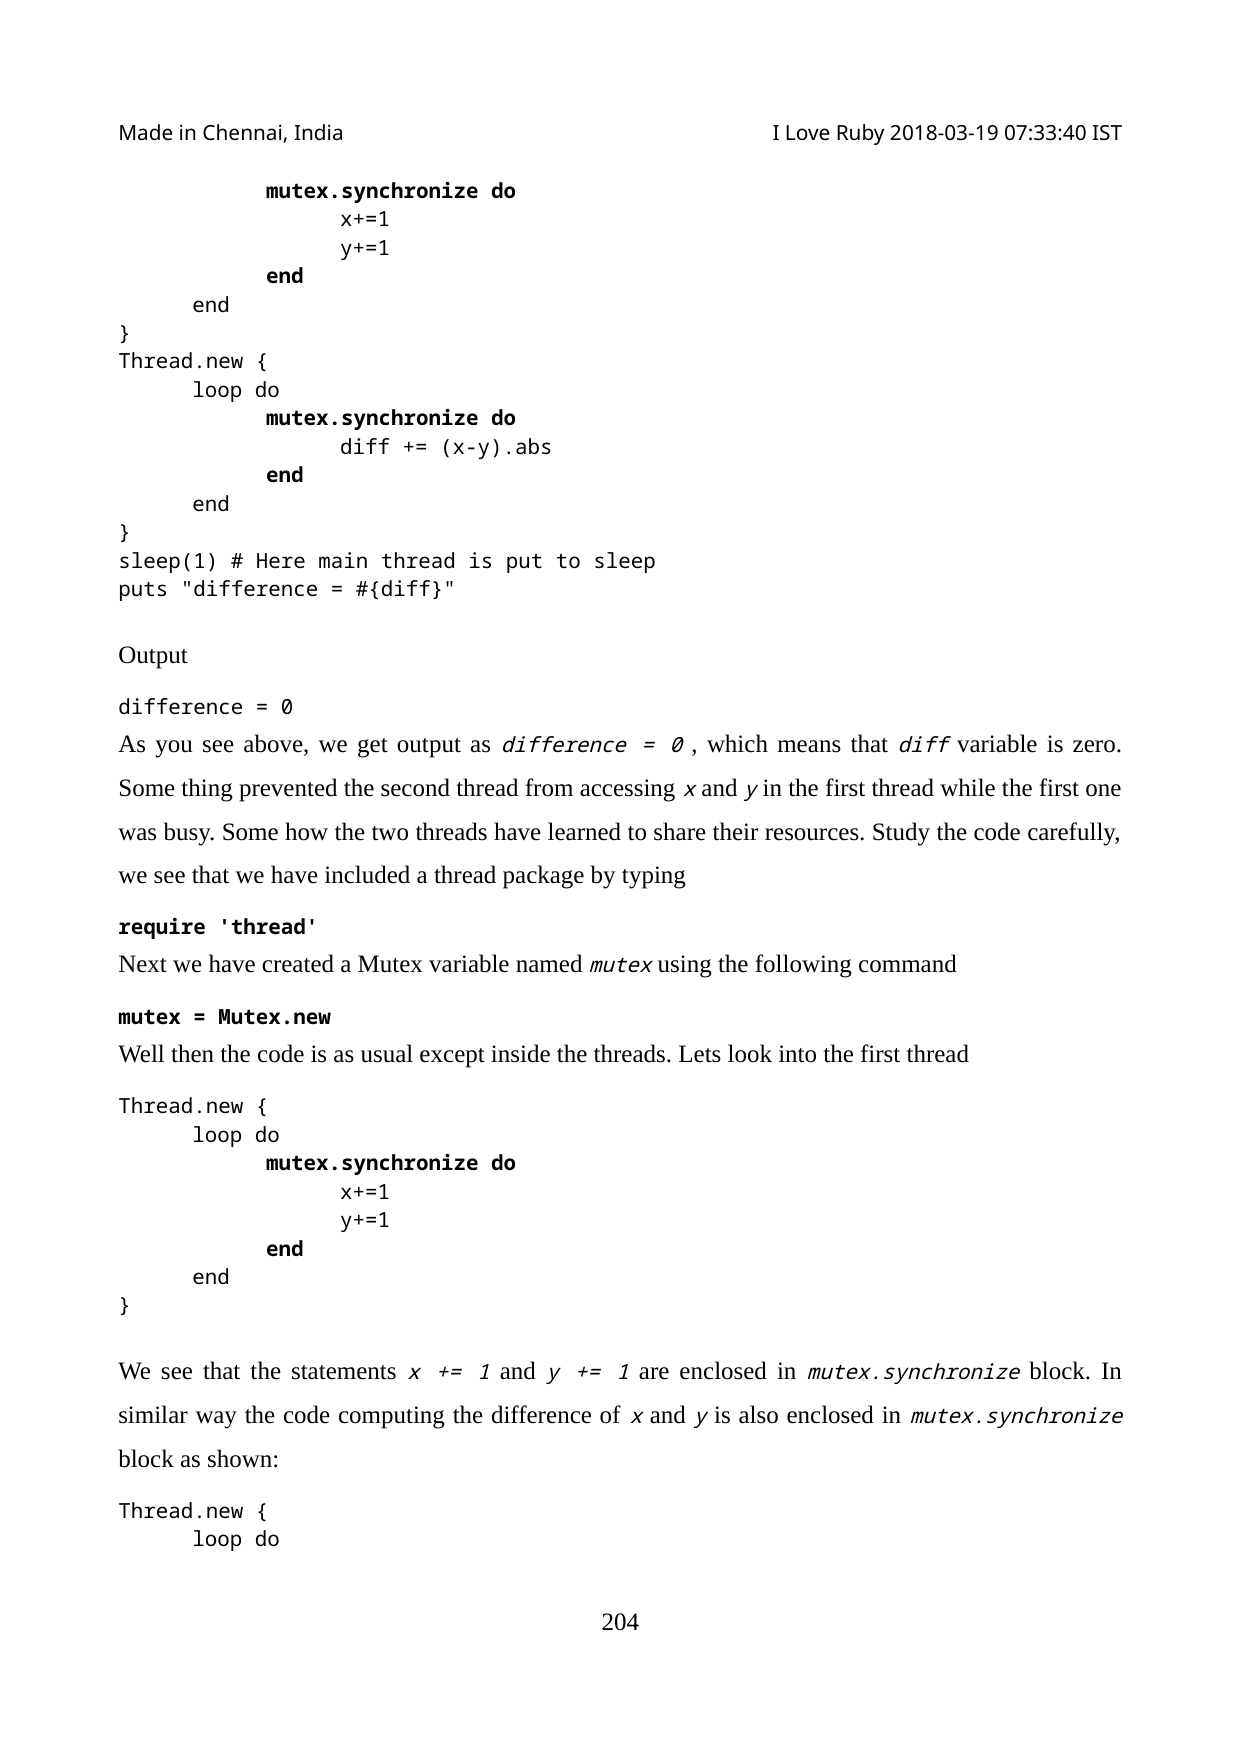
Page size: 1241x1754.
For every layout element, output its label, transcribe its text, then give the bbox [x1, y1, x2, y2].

text As you see above, we get output as difference = 0 , which means that diff variable is zero. Some thing prevented the second thread from accessing x and y in the first thread while the first one was busy. Some how the two threads have learned to share their resources. Study the code carefully, we see that we have included a thread package by typing [118, 729, 1122, 889]
text Thread.new { [118, 1092, 1122, 1120]
text mutex.synchronize do [118, 1148, 1122, 1177]
text Thread.new { [118, 1496, 1122, 1524]
text end [118, 261, 1122, 290]
text loop do [118, 375, 1122, 403]
text end [118, 290, 1122, 318]
text puts "difference = #{diff}" [118, 574, 1122, 603]
text x+=1 [118, 1177, 1122, 1205]
text Thread.new { [118, 347, 1122, 375]
text loop do [118, 1524, 1122, 1553]
text We see that the statements x += 1 and y += 1 are enclosed in mutex.synchronize block. In similar way the code computing the difference of x and y is also enclosed in mutex.synchronize block as shown: [118, 1356, 1122, 1473]
text Well then the code is as usual except inside the threads. Lets look into the first thread [118, 1039, 1122, 1068]
text require 'thread' [118, 912, 1122, 940]
text Next we have created a Mutex variable named mutex using the following command [118, 949, 1122, 979]
text difference = 0 [118, 692, 1122, 720]
text } [118, 1291, 1122, 1319]
text y+=1 [118, 1205, 1122, 1234]
text end [118, 460, 1122, 489]
text end [118, 489, 1122, 517]
text Output [118, 640, 1122, 669]
text mutex.synchronize do [118, 176, 1122, 204]
text sleep(1) # Here main thread is put to sleep [118, 546, 1122, 574]
text mutex = Mutex.new [118, 1002, 1122, 1031]
text mutex.synchronize do [118, 403, 1122, 432]
text } [118, 517, 1122, 546]
text diff += (x-y).abs [118, 432, 1122, 460]
text } [118, 318, 1122, 347]
text end [118, 1234, 1122, 1262]
text loop do [118, 1120, 1122, 1148]
text end [118, 1262, 1122, 1291]
text y+=1 [118, 233, 1122, 261]
text x+=1 [118, 204, 1122, 233]
